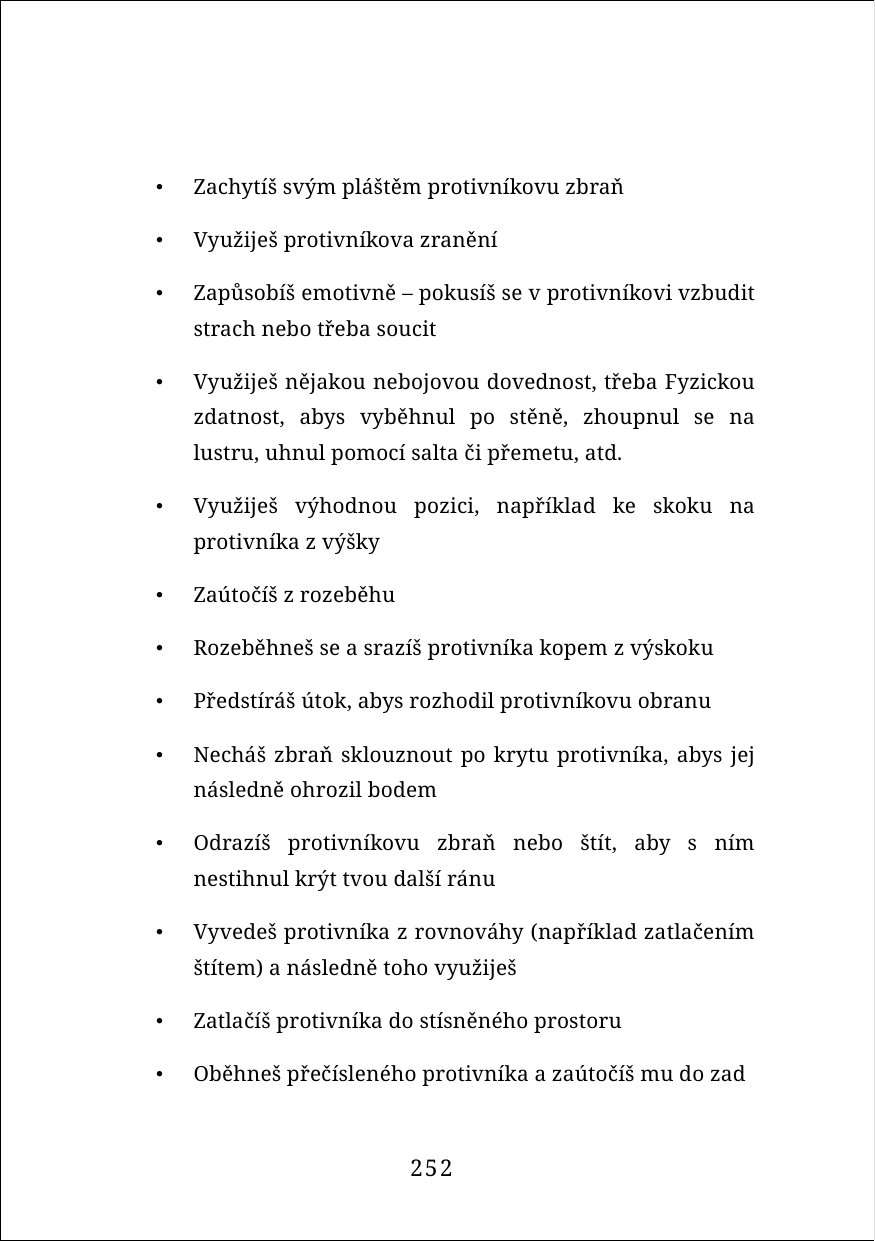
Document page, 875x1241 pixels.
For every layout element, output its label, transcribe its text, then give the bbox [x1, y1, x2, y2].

list Využiješ protivníkova zranění [156, 225, 756, 253]
list Odrazíš protivníkovu zbraň nebo štít, aby s ním nestihnul krýt tvou další ránu [156, 828, 756, 892]
list Zachytíš svým pláštěm protivníkovu zbraň [156, 172, 756, 200]
list Předstíráš útok, abys rozhodil protivníkovu obranu [156, 686, 756, 715]
list Zapůsobíš emotivně – pokusíš se v protivníkovi vzbudit strach nebo třeba soucit [156, 278, 756, 342]
list Zaútočíš z rozeběhu [156, 580, 756, 608]
list Vyvedeš protivníka z rovnováhy (například zatlačením štítem) a následně toho využiješ [156, 917, 756, 981]
list Rozeběhneš se a srazíš protivníka kopem z výskoku [156, 633, 756, 662]
list Zatlačíš protivníka do stísněného prostoru [156, 1006, 756, 1034]
list Oběhneš přečísleného protivníka a zaútočíš mu do zad [156, 1059, 756, 1088]
list Necháš zbraň sklouznout po krytu protivníka, abys jej následně ohrozil bodem [156, 740, 756, 804]
list Využiješ nějakou nebojovou dovednost, třeba Fyzickou zdatnost, abys vyběhnul po stěně, zhoupnul se na lustru, uhnul pomocí salta či přemetu, atd. [156, 367, 756, 466]
list Využiješ výhodnou pozici, například ke skoku na protivníka z výšky [156, 491, 756, 555]
